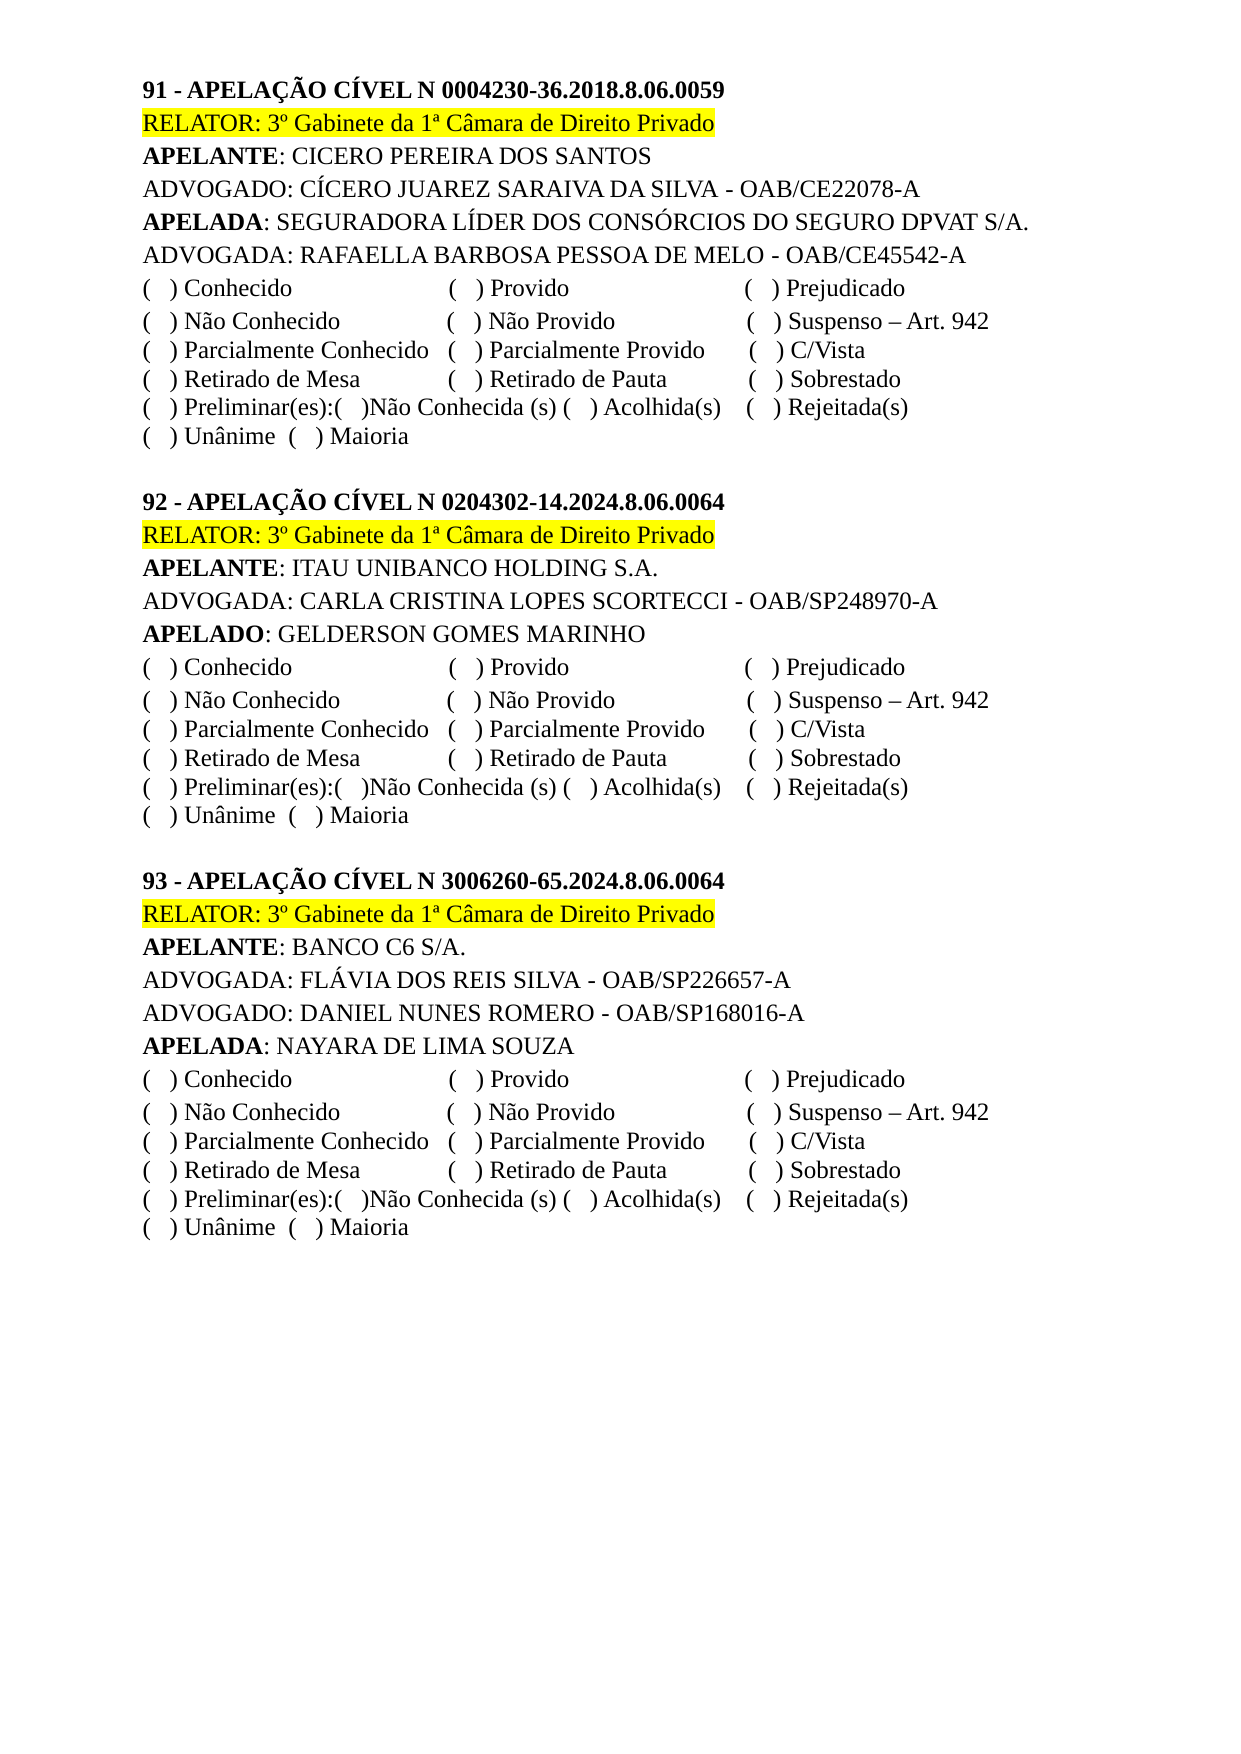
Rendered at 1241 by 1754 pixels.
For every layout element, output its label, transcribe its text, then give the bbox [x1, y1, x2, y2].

text ( ) Preliminar(es):( )Não Conhecida (s) ( ) Acolhida(s) ( ) Rejeitada(s) [142, 772, 1141, 800]
text ( ) Parcialmente Conhecido ( ) Parcialmente Provido ( ) C/Vista [142, 714, 1141, 743]
text ( ) Não Conhecido ( ) Não Provido ( ) Suspenso – Art. 942 [142, 1097, 1141, 1126]
text 91 - APELAÇÃO CÍVEL N 0004230-36.2018.8.06.0059 RELATOR: 3º Gabinete da 1ª Câmara de Direito Privado APELANTE: CICERO PEREIRA DOS SANTOS ADVOGADO: CÍCERO JUAREZ SARAIVA DA SILVA - OAB/CE22078-A APELADA: SEGURADORA LÍDER DOS CONSÓRCIOS DO SEGURO DPVAT S/A. ADVOGADA: RAFAELLA BARBOSA PESSOA DE MELO - OAB/CE45542-A ( ) Conhecido ( ) Provido ( ) Prejudicado [142, 75, 1141, 302]
text ( ) Unânime ( ) Maioria 92 - APELAÇÃO CÍVEL N 0204302-14.2024.8.06.0064 RELATOR: 3º Gabinete da 1ª Câmara de Direito Privado APELANTE: ITAU UNIBANCO HOLDING S.A. ADVOGADA: CARLA CRISTINA LOPES SCORTECCI - OAB/SP248970-A APELADO: GELDERSON GOMES MARINHO ( ) Conhecido ( ) Provido ( ) Prejudicado [142, 421, 1141, 681]
text ( ) Retirado de Mesa ( ) Retirado de Pauta ( ) Sobrestado [142, 1155, 1141, 1184]
text ( ) Não Conhecido ( ) Não Provido ( ) Suspenso – Art. 942 [142, 306, 1141, 335]
text ( ) Unânime ( ) Maioria [142, 1212, 1141, 1307]
text ( ) Unânime ( ) Maioria 93 - APELAÇÃO CÍVEL N 3006260-65.2024.8.06.0064 RELATOR: 3º Gabinete da 1ª Câmara de Direito Privado APELANTE: BANCO C6 S/A. ADVOGADA: FLÁVIA DOS REIS SILVA - OAB/SP226657-A ADVOGADO: DANIEL NUNES ROMERO - OAB/SP168016-A APELADA: NAYARA DE LIMA SOUZA ( ) Conhecido ( ) Provido ( ) Prejudicado [142, 800, 1141, 1093]
text ( ) Preliminar(es):( )Não Conhecida (s) ( ) Acolhida(s) ( ) Rejeitada(s) [142, 392, 1141, 421]
text ( ) Parcialmente Conhecido ( ) Parcialmente Provido ( ) C/Vista [142, 1126, 1141, 1155]
text ( ) Não Conhecido ( ) Não Provido ( ) Suspenso – Art. 942 [142, 685, 1141, 714]
text ( ) Parcialmente Conhecido ( ) Parcialmente Provido ( ) C/Vista [142, 335, 1141, 364]
text ( ) Retirado de Mesa ( ) Retirado de Pauta ( ) Sobrestado [142, 364, 1141, 392]
text ( ) Retirado de Mesa ( ) Retirado de Pauta ( ) Sobrestado [142, 743, 1141, 772]
text ( ) Preliminar(es):( )Não Conhecida (s) ( ) Acolhida(s) ( ) Rejeitada(s) [142, 1184, 1141, 1212]
